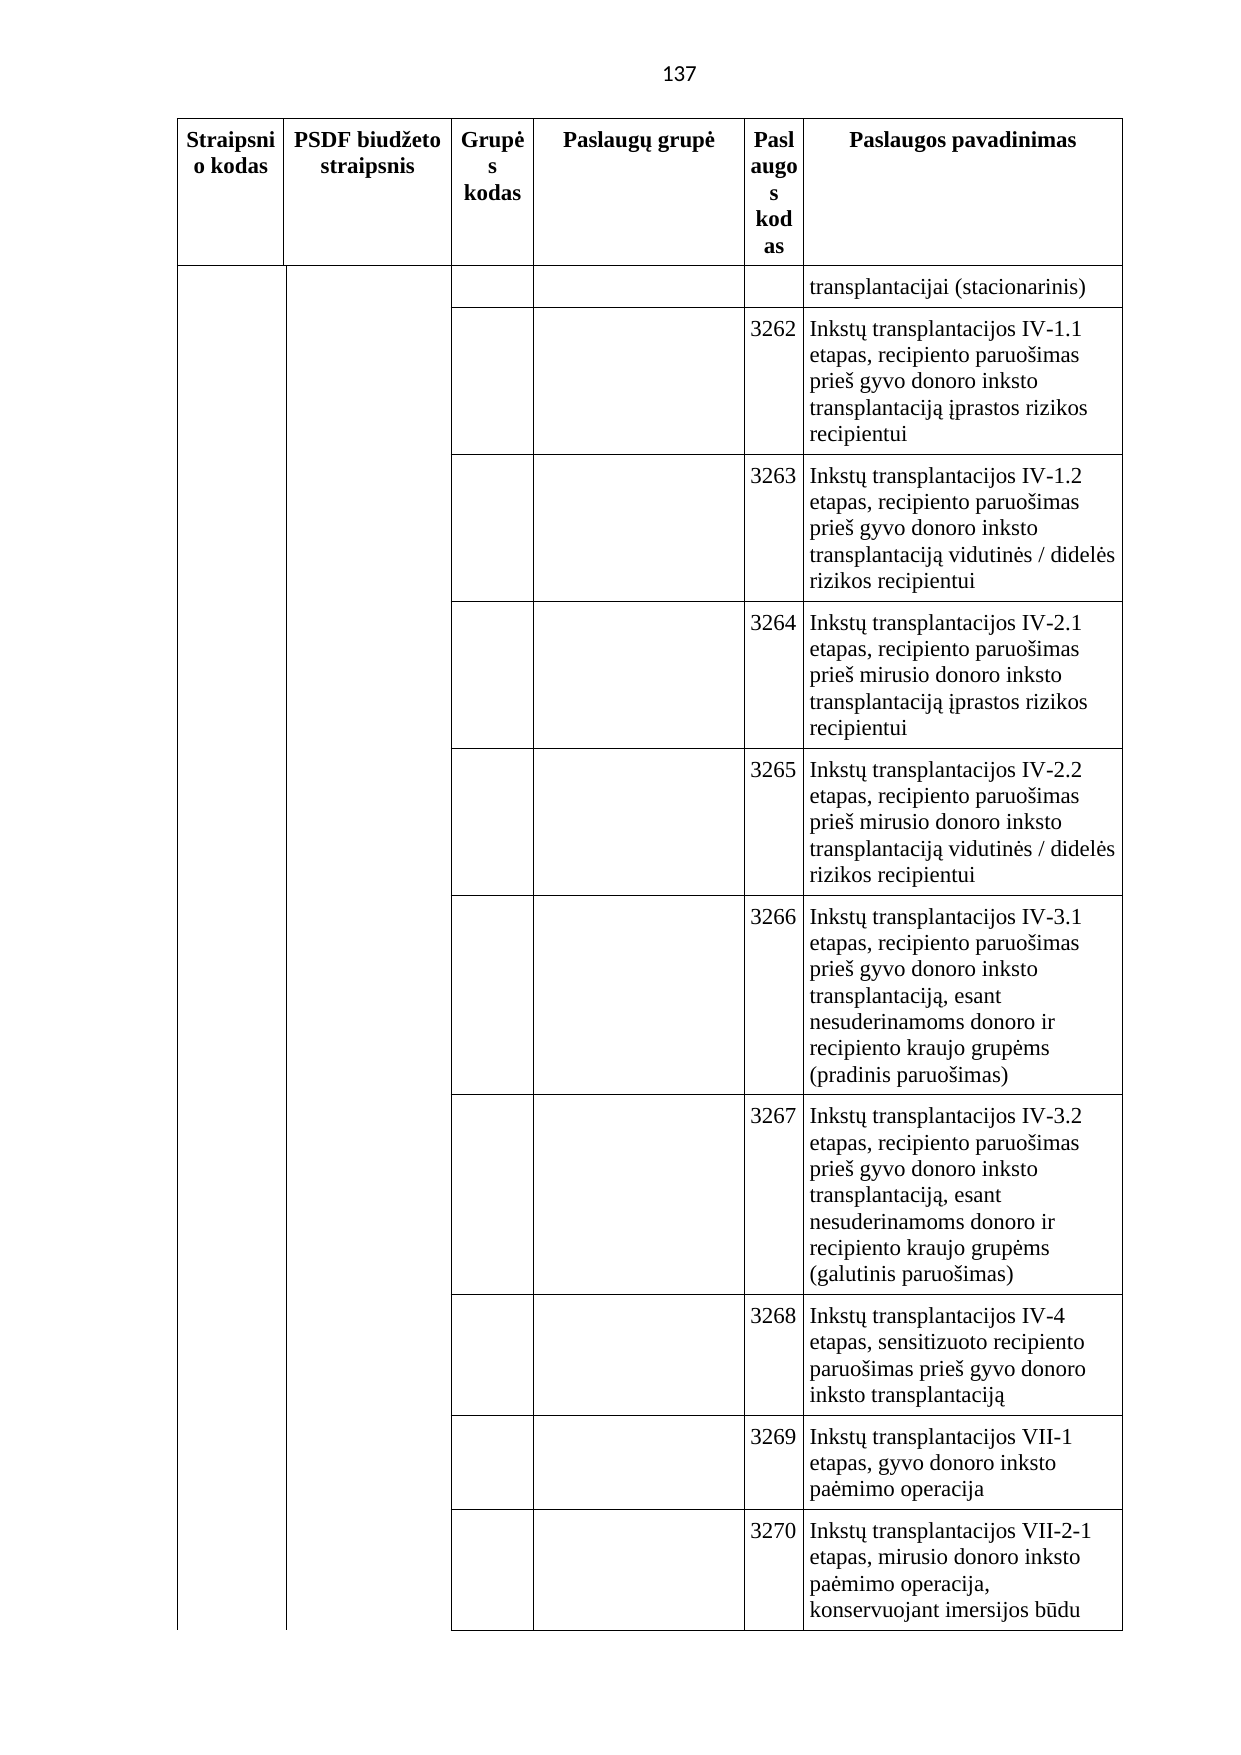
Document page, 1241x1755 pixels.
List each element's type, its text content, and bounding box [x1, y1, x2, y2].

table_cell Inkstų transplantacijos VII-1 etapas, gyvo donoro inksto paėmimo operacija [804, 1416, 1122, 1509]
table_header Grupės kodas [452, 119, 533, 265]
table_header Paslaugos pavadinimas [804, 119, 1122, 265]
table_cell [287, 601, 451, 748]
table_cell [178, 1294, 286, 1414]
table_cell [452, 749, 533, 894]
table_cell Inkstų transplantacijos IV-2.1 etapas, recipiento paruošimas prieš mirusio donoro inksto transplantaciją įprastos rizikos recipientui [804, 602, 1122, 748]
table_cell [178, 266, 286, 307]
table_cell Inkstų transplantacijos IV-4 etapas, sensitizuoto recipiento paruošimas prieš gyvo donoro inksto transplantaciją [804, 1295, 1122, 1414]
table_cell Inkstų transplantacijos IV-1.1 etapas, recipiento paruošimas prieš gyvo donoro inksto transplantaciją įprastos rizikos recipientui [804, 308, 1122, 454]
table_cell [534, 266, 744, 307]
table_cell 3266 [745, 896, 803, 1094]
table_header Paslaugų grupė [534, 119, 744, 265]
table_cell [287, 1094, 451, 1294]
table_cell [452, 1510, 533, 1629]
table_cell [452, 1095, 533, 1294]
table_cell Inkstų transplantacijos VII-2-1 etapas, mirusio donoro inksto paėmimo operacija, konservuojant imersijos būdu [804, 1510, 1122, 1629]
table_cell [534, 1295, 744, 1414]
table_cell [178, 1509, 286, 1629]
table_cell [287, 454, 451, 601]
table_cell 3263 [745, 455, 803, 601]
table_cell [178, 895, 286, 1094]
table_cell [534, 896, 744, 1094]
table_cell [452, 1295, 533, 1414]
table_cell [287, 1509, 451, 1629]
table_cell [534, 1510, 744, 1629]
table_cell [287, 748, 451, 894]
table_header PSDF biudžeto straipsnis [284, 119, 451, 265]
table_cell 3264 [745, 602, 803, 748]
table_cell [287, 1415, 451, 1509]
table_header Straipsnio kodas [178, 119, 283, 265]
table_cell Inkstų transplantacijos IV-1.2 etapas, recipiento paruošimas prieš gyvo donoro inksto transplantaciją vidutinės / didelės rizikos recipientui [804, 455, 1122, 601]
table_cell [452, 308, 533, 454]
table_cell [178, 454, 286, 601]
table_cell transplantacijai (stacionarinis) [804, 266, 1122, 307]
table_cell [452, 896, 533, 1094]
table_cell [452, 602, 533, 748]
table_cell 3265 [745, 749, 803, 894]
table_cell [534, 1095, 744, 1294]
table_cell 3269 [745, 1416, 803, 1509]
table_cell [534, 308, 744, 454]
table_cell [745, 266, 803, 307]
table_cell [178, 1094, 286, 1294]
table_cell 3268 [745, 1295, 803, 1414]
table_cell [178, 748, 286, 894]
table_cell [452, 1416, 533, 1509]
table_cell [534, 455, 744, 601]
table_cell [452, 455, 533, 601]
table_cell Inkstų transplantacijos IV-3.1 etapas, recipiento paruošimas prieš gyvo donoro inksto transplantaciją, esant nesuderinamoms donoro ir recipiento kraujo grupėms (pradinis paruošimas) [804, 896, 1122, 1094]
table_cell [287, 266, 451, 307]
table_cell [287, 1294, 451, 1414]
table_header Paslaugos kodas [745, 119, 803, 265]
table_cell [178, 307, 286, 454]
table_cell [534, 602, 744, 748]
table_cell Inkstų transplantacijos IV-3.2 etapas, recipiento paruošimas prieš gyvo donoro inksto transplantaciją, esant nesuderinamoms donoro ir recipiento kraujo grupėms (galutinis paruošimas) [804, 1095, 1122, 1294]
table_cell [287, 307, 451, 454]
table_cell [452, 266, 533, 307]
table_cell [534, 749, 744, 894]
table_cell [178, 601, 286, 748]
table_cell [287, 895, 451, 1094]
table_cell [178, 1415, 286, 1509]
table_cell 3270 [745, 1510, 803, 1629]
table_cell 3267 [745, 1095, 803, 1294]
table_cell Inkstų transplantacijos IV-2.2 etapas, recipiento paruošimas prieš mirusio donoro inksto transplantaciją vidutinės / didelės rizikos recipientui [804, 749, 1122, 894]
table_cell 3262 [745, 308, 803, 454]
table_cell [534, 1416, 744, 1509]
